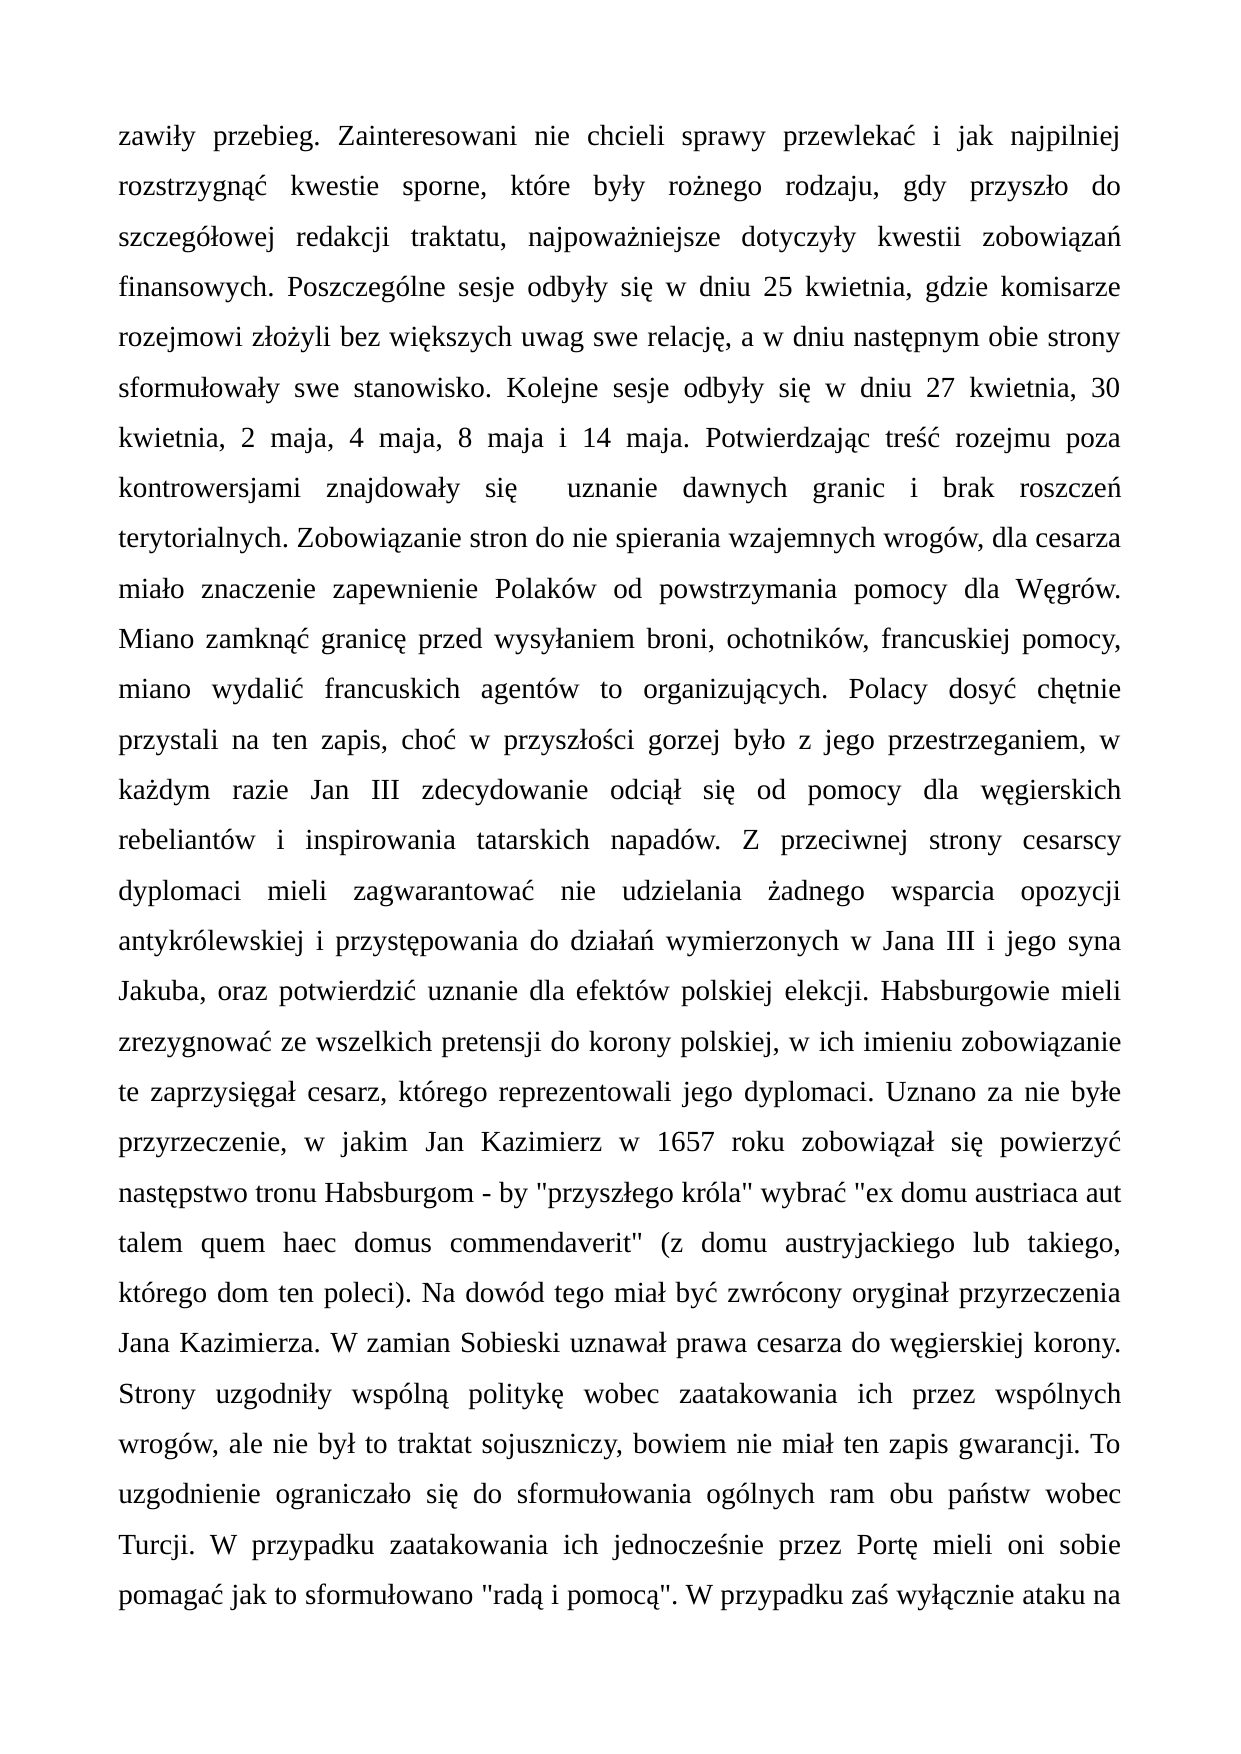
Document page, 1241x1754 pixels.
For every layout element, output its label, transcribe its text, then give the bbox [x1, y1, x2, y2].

text zawiły przebieg. Zainteresowani nie chcieli sprawy przewlekać i jak najpilniej rozstrzygnąć kwestie sporne, które były rożnego rodzaju, gdy przyszło do szczegółowej redakcji traktatu, najpoważniejsze dotyczyły kwestii zobowiązań finansowych. Poszczególne sesje odbyły się w dniu 25 kwietnia, gdzie komisarze rozejmowi złożyli bez większych uwag swe relację, a w dniu następnym obie strony sformułowały swe stanowisko. Kolejne sesje odbyły się w dniu 27 kwietnia, 30 kwietnia, 2 maja, 4 maja, 8 maja i 14 maja. Potwierdzając treść rozejmu poza kontrowersjami znajdowały się uznanie dawnych granic i brak roszczeń terytorialnych. Zobowiązanie stron do nie spierania wzajemnych wrogów, dla cesarza miało znaczenie zapewnienie Polaków od powstrzymania pomocy dla Węgrów. Miano zamknąć granicę przed wysyłaniem broni, ochotników, francuskiej pomocy, miano wydalić francuskich agentów to organizujących. Polacy dosyć chętnie przystali na ten zapis, choć w przyszłości gorzej było z jego przestrzeganiem, w każdym razie Jan III zdecydowanie odciął się od pomocy dla węgierskich rebeliantów i inspirowania tatarskich napadów. Z przeciwnej strony cesarscy dyplomaci mieli zagwarantować nie udzielania żadnego wsparcia opozycji antykrólewskiej i przystępowania do działań wymierzonych w Jana III i jego syna Jakuba, oraz potwierdzić uznanie dla efektów polskiej elekcji. Habsburgowie mieli zrezygnować ze wszelkich pretensji do korony polskiej, w ich imieniu zobowiązanie te zaprzysięgał cesarz, którego reprezentowali jego dyplomaci. Uznano za nie byłe przyrzeczenie, w jakim Jan Kazimierz w 1657 roku zobowiązał się powierzyć następstwo tronu Habsburgom - by "przyszłego króla" wybrać "ex domu austriaca aut talem quem haec domus commendaverit" (z domu austryjackiego lub takiego, którego dom ten poleci). Na dowód tego miał być zwrócony oryginał przyrzeczenia Jana Kazimierza. W zamian Sobieski uznawał prawa cesarza do węgierskiej korony. Strony uzgodniły wspólną politykę wobec zaatakowania ich przez wspólnych wrogów, ale nie był to traktat sojuszniczy, bowiem nie miał ten zapis gwarancji. To uzgodnienie ograniczało się do sformułowania ogólnych ram obu państw wobec Turcji. W przypadku zaatakowania ich jednocześnie przez Portę mieli oni sobie pomagać jak to sformułowano "radą i pomocą". W przypadku zaś wyłącznie ataku na [118, 118, 1122, 1611]
